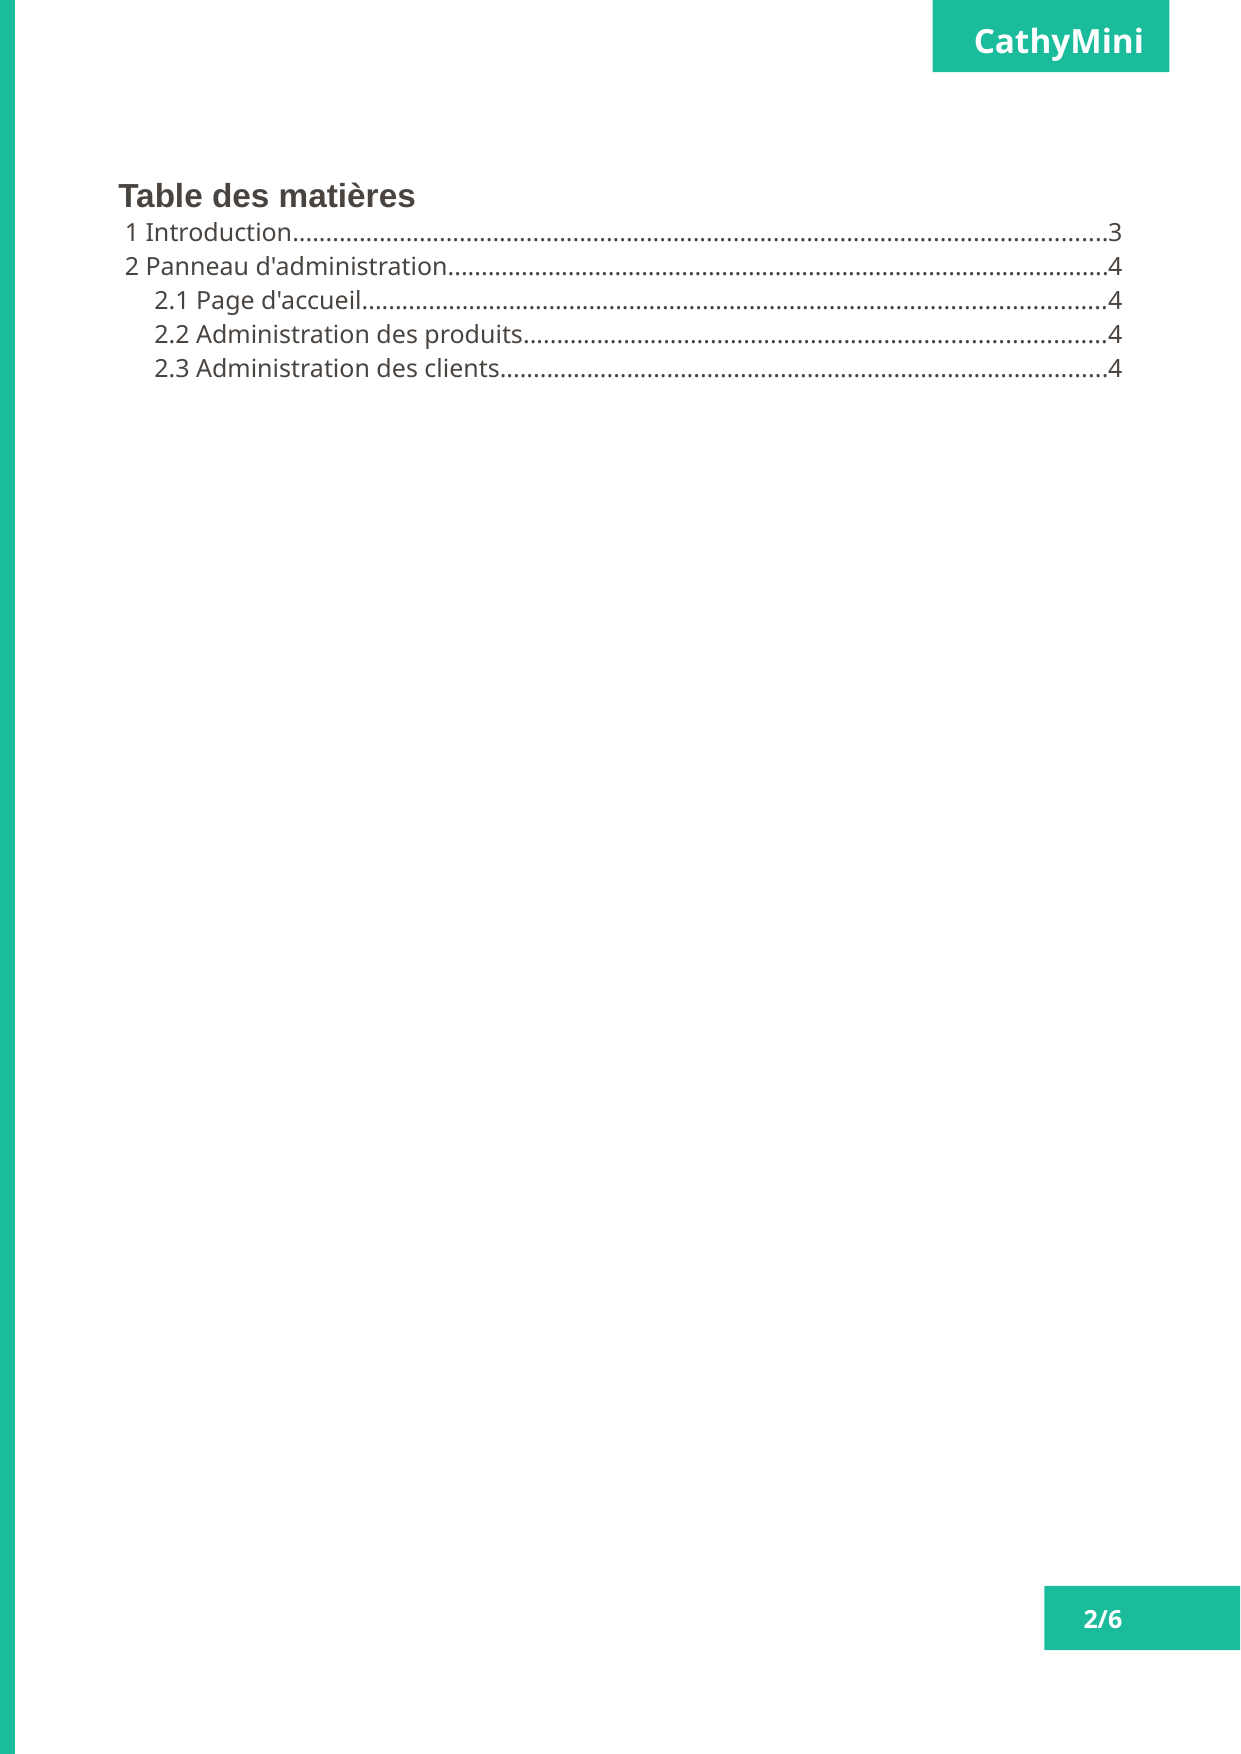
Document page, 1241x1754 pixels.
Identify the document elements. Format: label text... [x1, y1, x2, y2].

text 2.2 Administration des produits 4 [148, 317, 1122, 351]
text 2.3 Administration des clients 4 [148, 351, 1122, 385]
subtitle Table des matières [118, 176, 1122, 215]
text 2.1 Page d'accueil 4 [148, 283, 1122, 317]
text 2 Panneau d'administration 4 [118, 249, 1122, 283]
text 1 Introduction 3 [118, 215, 1122, 249]
